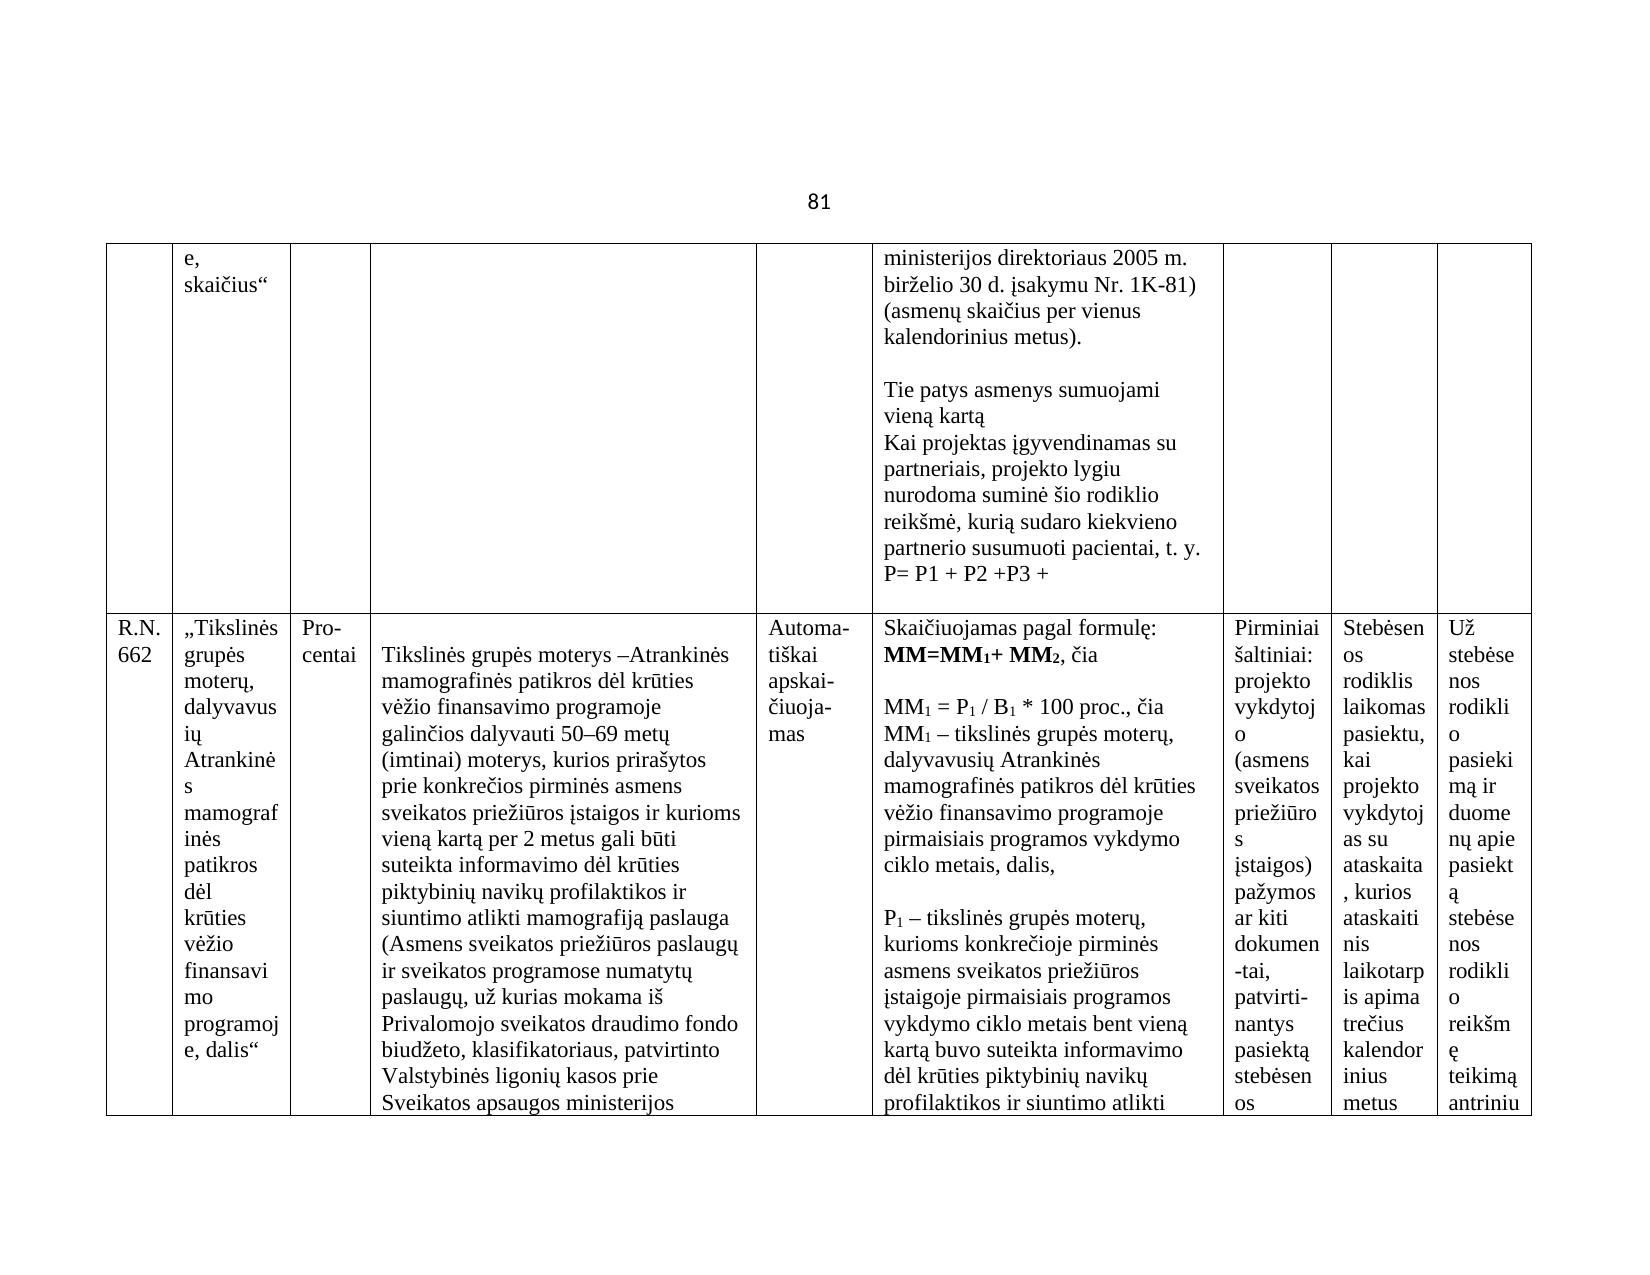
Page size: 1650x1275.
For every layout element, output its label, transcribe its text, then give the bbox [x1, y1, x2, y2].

table_cell R.N.662 [107, 614, 172, 1115]
table_cell [1332, 244, 1437, 613]
table_cell ministerijos direktoriaus 2005 m. birželio 30 d. įsakymu Nr. 1K-81) (asmenų skaičius per vienus kalendorinius metus). Tie patys asmenys sumuojami vieną kartą Kai projektas įgyvendinamas su partneriais, projekto lygiu nurodoma suminė šio rodiklio reikšmė, kurią sudaro kiekvieno partnerio susumuoti pacientai, t. y. P= P1 + P2 +P3 + [873, 244, 1223, 613]
table_cell Už stebėsenos rodiklio pasiekimą ir duomenų apie pasiektą stebėsenos rodiklio reikšmę teikimą antriniu [1438, 614, 1531, 1115]
table_cell „Tikslinės grupės moterų, dalyvavusių Atrankinės mamografinės patikros dėl krūties vėžio finansavimo programoje, dalis“ [173, 614, 290, 1115]
table_cell e, skaičius“ [173, 244, 290, 613]
table_cell [371, 244, 756, 613]
table_cell [291, 244, 370, 613]
table_cell [107, 244, 172, 613]
table_cell Skaičiuojamas pagal formulę: MM=MM1+ MM2, čia MM1 = P1 / B1 * 100 proc., čia MM1 – tikslinės grupės moterų, dalyvavusių Atrankinės mamografinės patikros dėl krūties vėžio finansavimo programoje pirmaisiais programos vykdymo ciklo metais, dalis, P1 – tikslinės grupės moterų, kurioms konkrečioje pirminės asmens sveikatos priežiūros įstaigoje pirmaisiais programos vykdymo ciklo metais bent vieną kartą buvo suteikta informavimo dėl krūties piktybinių navikų profilaktikos ir siuntimo atlikti [873, 614, 1223, 1115]
table_cell Automa-tiškai apskai-čiuoja-mas [757, 614, 872, 1115]
table_cell Pro-centai [291, 614, 370, 1115]
table_cell [1438, 244, 1531, 613]
table_cell Tikslinės grupės moterys –Atrankinės mamografinės patikros dėl krūties vėžio finansavimo programoje galinčios dalyvauti 50–69 metų (imtinai) moterys, kurios prirašytos prie konkrečios pirminės asmens sveikatos priežiūros įstaigos ir kurioms vieną kartą per 2 metus gali būti suteikta informavimo dėl krūties piktybinių navikų profilaktikos ir siuntimo atlikti mamografiją paslauga (Asmens sveikatos priežiūros paslaugų ir sveikatos programose numatytų paslaugų, už kurias mokama iš Privalomojo sveikatos draudimo fondo biudžeto, klasifikatoriaus, patvirtinto Valstybinės ligonių kasos prie Sveikatos apsaugos ministerijos [371, 614, 756, 1115]
table_cell [1224, 244, 1331, 613]
table_cell Stebėsenos rodiklis laikomas pasiektu, kai projekto vykdytojas su ataskaita, kurios ataskaitinis laikotarpis apima trečius kalendorinius metus [1332, 614, 1437, 1115]
table_cell [757, 244, 872, 613]
table_cell Pirminiai šaltiniai: projekto vykdytojo (asmens sveikatos priežiūros įstaigos) pažymos ar kiti dokumen-tai, patvirti-nantys pasiektą stebėsenos [1224, 614, 1331, 1115]
